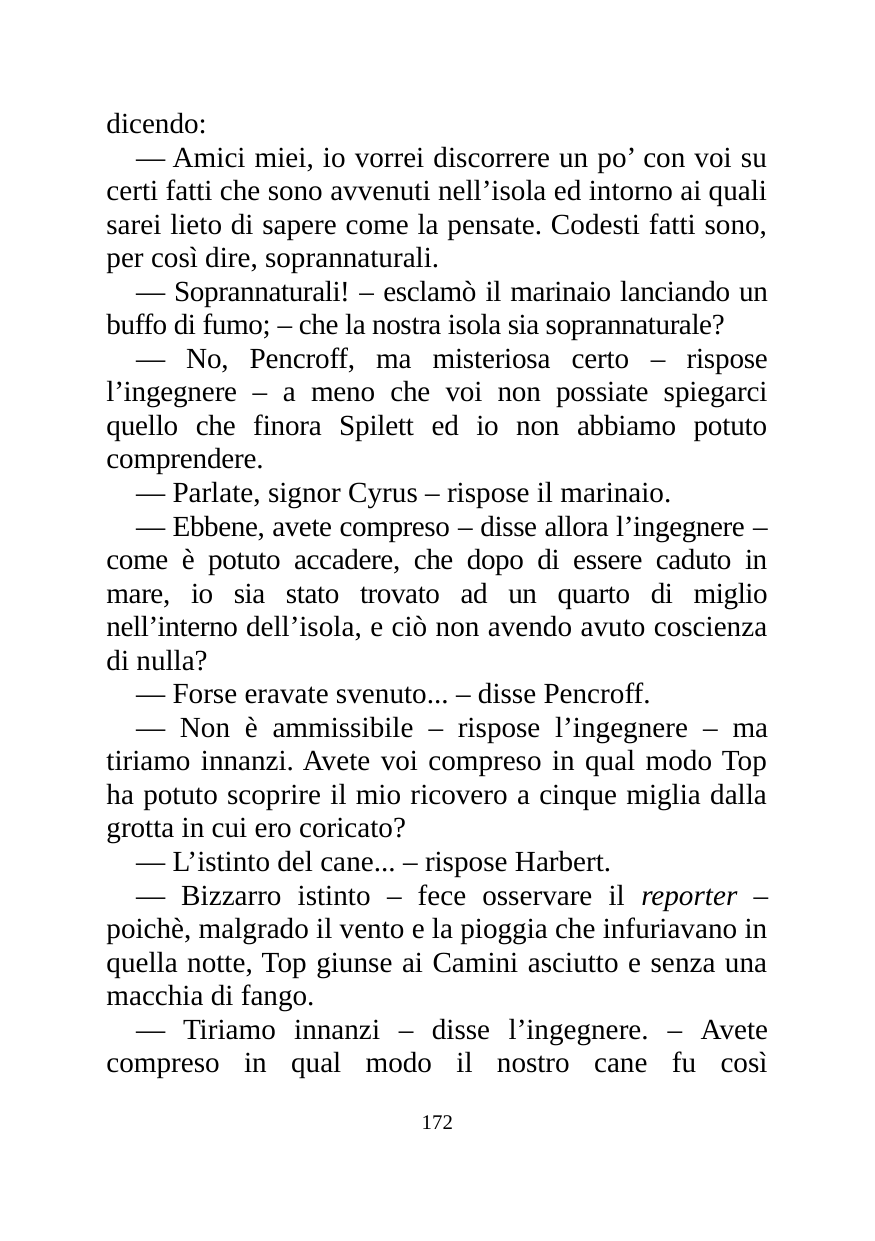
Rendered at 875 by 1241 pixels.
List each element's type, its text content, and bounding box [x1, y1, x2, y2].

text — Bizzarro istinto – fece osservare il reporter – poichè, malgrado il vento e la pioggia che infuriavano in quella notte, Top giunse ai Camini asciutto e senza una macchia di fango. [106, 878, 768, 1012]
text — No, Pencroff, ma misteriosa certo – rispose l’ingegnere – a meno che voi non possiate spiegarci quello che finora Spilett ed io non abbiamo potuto comprendere. [106, 341, 768, 475]
text — Forse eravate svenuto... – disse Pencroff. [106, 676, 768, 710]
text — Parlate, signor Cyrus – rispose il marinaio. [106, 475, 768, 509]
text — Tiriamo innanzi – disse l’ingegnere. – Avete compreso in qual modo il nostro cane fu così [106, 1012, 768, 1079]
text — L’istinto del cane... – rispose Harbert. [106, 844, 768, 878]
text — Amici miei, io vorrei discorrere un po’ con voi su certi fatti che sono avvenuti nell’isola ed intorno ai quali sarei lieto di sapere come la pensate. Codesti fatti sono, per così dire, soprannaturali. [106, 140, 768, 274]
text dicendo: [106, 106, 768, 140]
text — Ebbene, avete compreso – disse allora l’ingegnere – come è potuto accadere, che dopo di essere caduto in mare, io sia stato trovato ad un quarto di miglio nell’interno dell’isola, e ciò non avendo avuto coscienza di nulla? [106, 509, 768, 676]
text — Soprannaturali! – esclamò il marinaio lanciando un buffo di fumo; – che la nostra isola sia soprannaturale? [106, 274, 768, 341]
text — Non è ammissibile – rispose l’ingegnere – ma tiriamo innanzi. Avete voi compreso in qual modo Top ha potuto scoprire il mio ricovero a cinque miglia dalla grotta in cui ero coricato? [106, 710, 768, 844]
